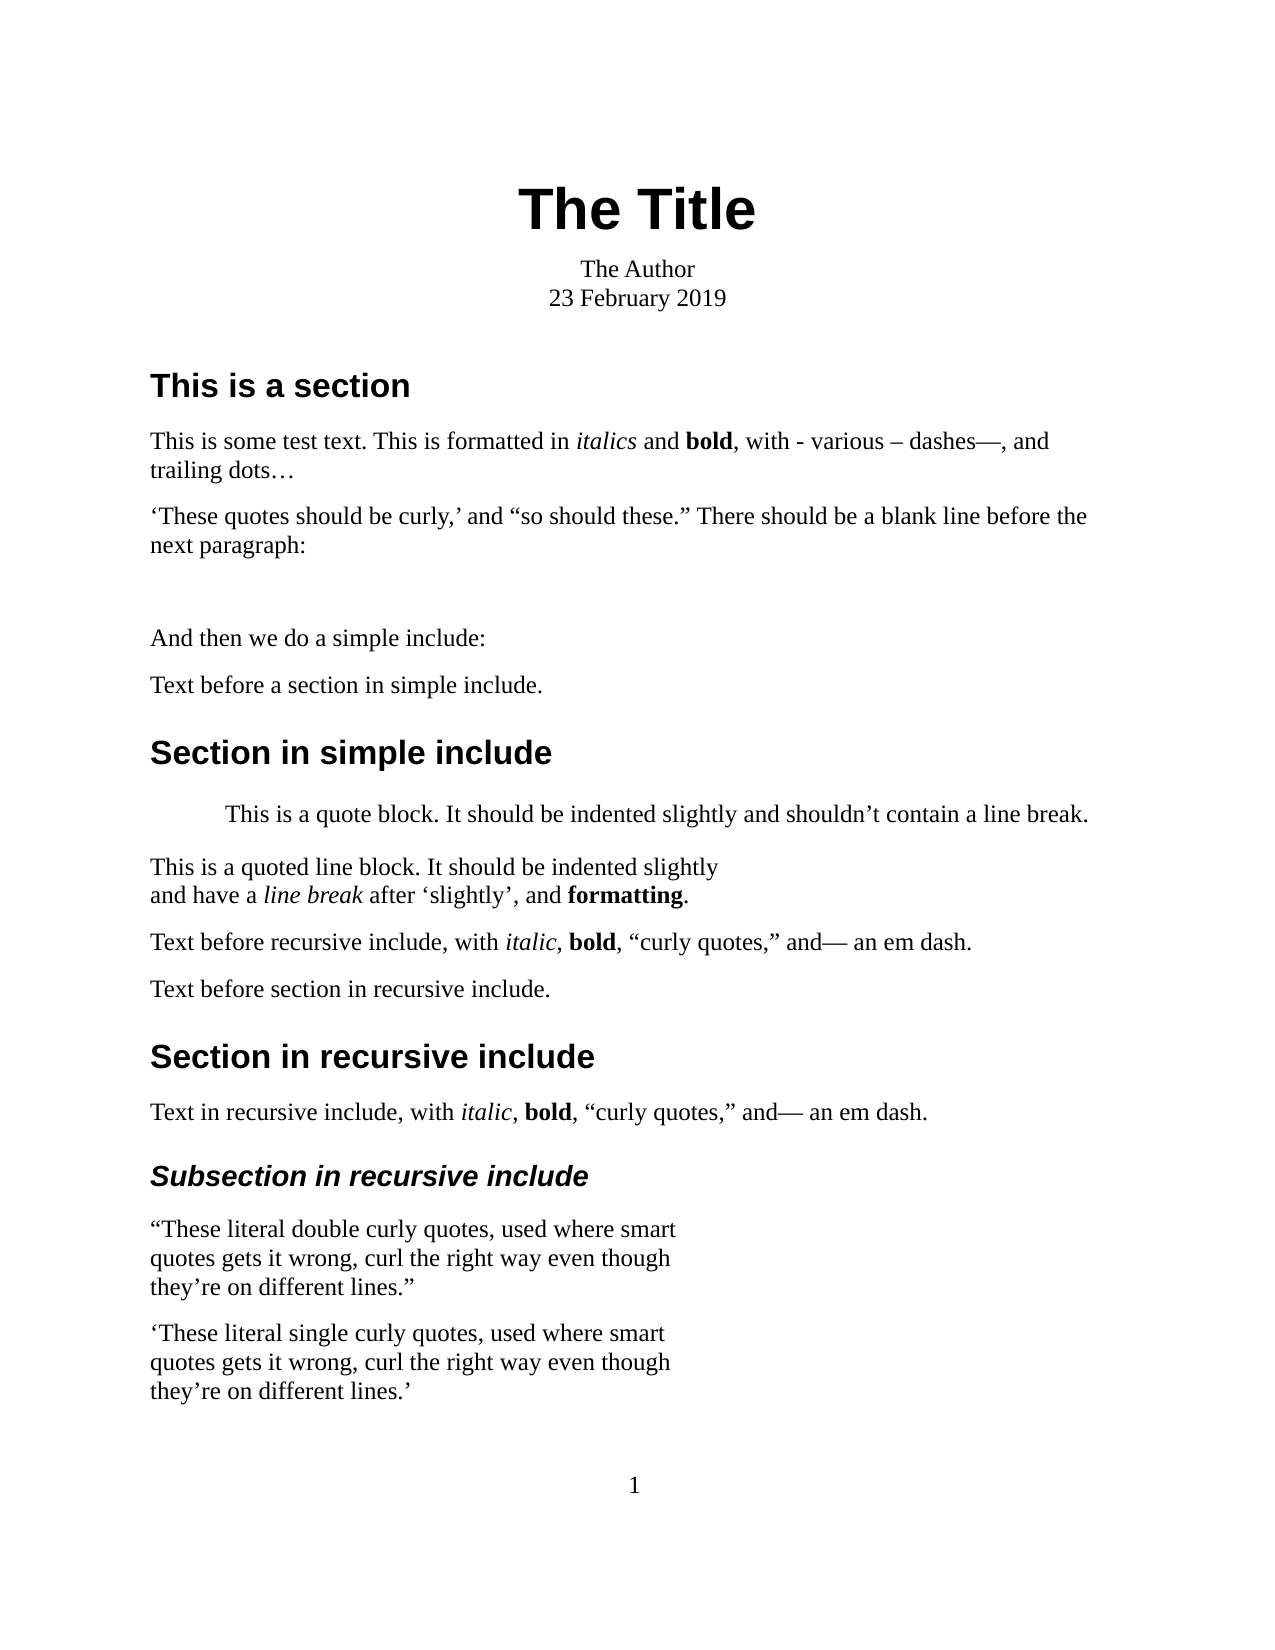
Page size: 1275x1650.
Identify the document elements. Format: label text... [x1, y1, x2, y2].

text This is some test text. This is formatted in italics and bold, with - various – dashes—, and trailing dots… [150, 426, 1125, 483]
text Text before a section in simple include. [150, 670, 1125, 699]
text And then we do a simple include: [150, 623, 1125, 652]
text This is a quoted line block. It should be indented slightly and have a line break after ‘slightly’, and formatting. [150, 852, 1125, 909]
text ‘These literal single curly quotes, used where smart quotes gets it wrong, curl the right way even though they’re on different lines.’ [150, 1318, 1125, 1405]
text The Author [150, 254, 1125, 283]
text This is a quote block. It should be indented slightly and shouldn’t contain a line break. [225, 799, 1125, 828]
text Text before recursive include, with italic, bold, “curly quotes,” and— an em dash. [150, 927, 1125, 956]
subtitle Subsection in recursive include [150, 1159, 1125, 1193]
text ‘These quotes should be curly,’ and “so should these.” There should be a blank line before the next paragraph: [150, 501, 1125, 559]
text 23 February 2019 [150, 283, 1125, 312]
text “These literal double curly quotes, used where smart quotes gets it wrong, curl the right way even though they’re on different lines.” [150, 1214, 1125, 1301]
subtitle This is a section [150, 366, 1125, 404]
text Text in recursive include, with italic, bold, “curly quotes,” and— an em dash. [150, 1097, 1125, 1125]
text Text before section in recursive include. [150, 974, 1125, 1002]
subtitle Section in simple include [150, 733, 1125, 771]
title The Title [150, 175, 1125, 242]
subtitle Section in recursive include [150, 1036, 1125, 1075]
